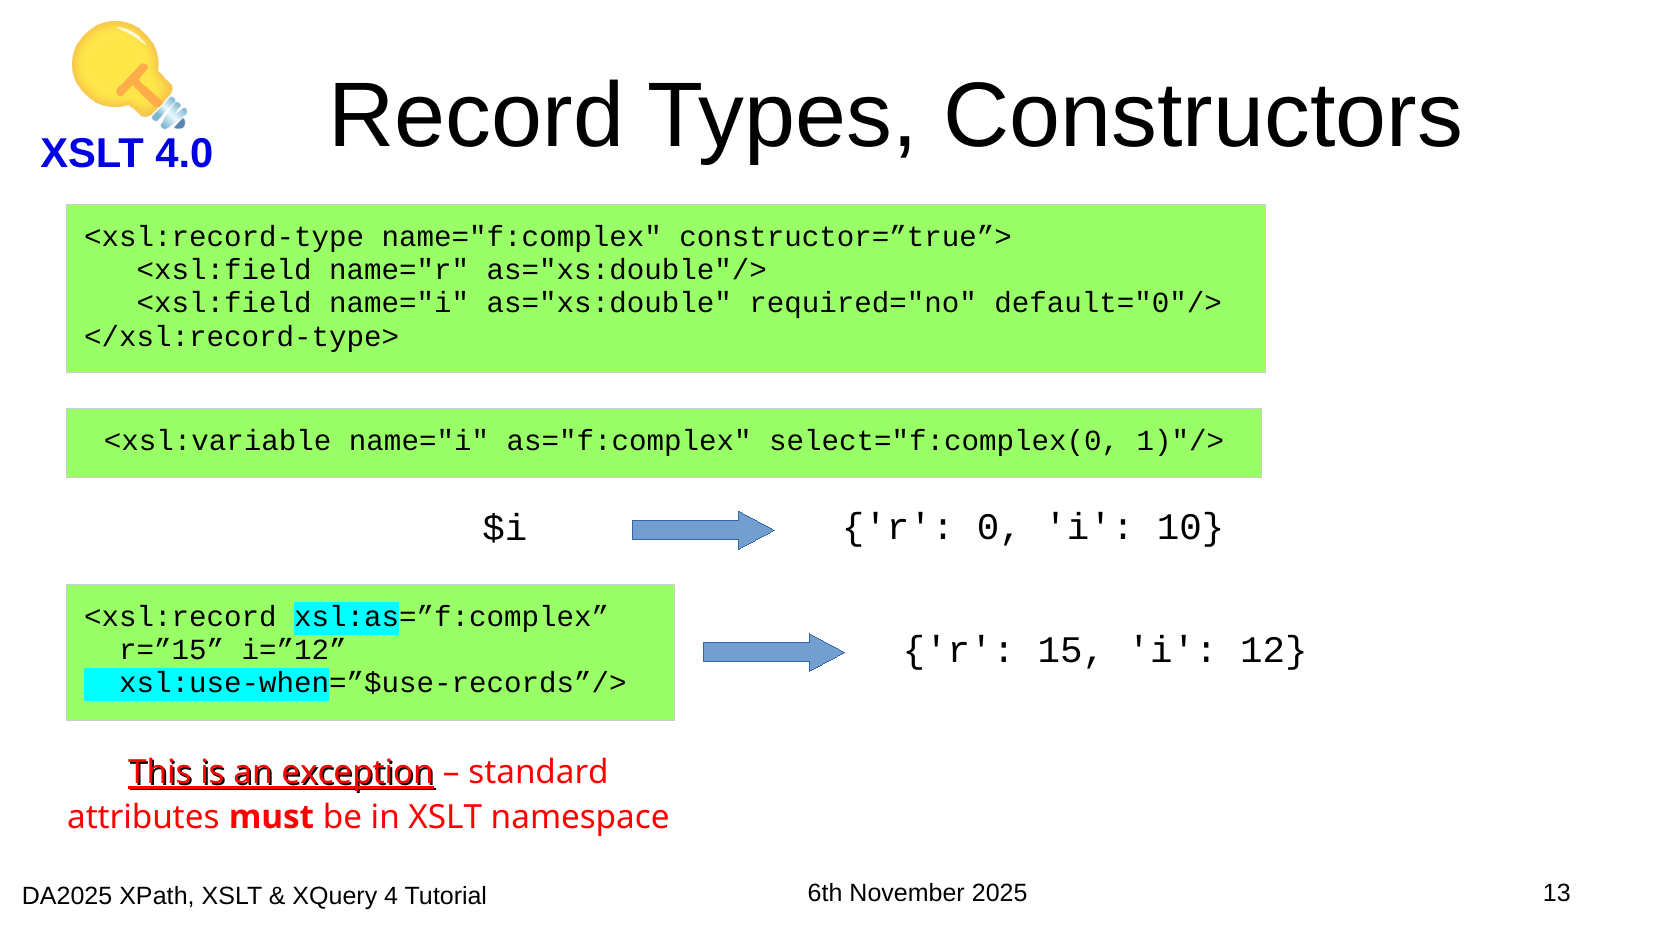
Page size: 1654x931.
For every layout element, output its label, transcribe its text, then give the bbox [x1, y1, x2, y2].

text_box This is an exception – standard attributes must be in XSLT namespace [65, 747, 672, 848]
title Record Types, Constructors [222, 37, 1571, 193]
text_box {'r': 0, 'i': 10} [807, 501, 1259, 560]
text_box {'r': 15, 'i': 12} [879, 623, 1331, 682]
text_box [632, 511, 775, 550]
text_box $i [387, 501, 623, 559]
text_box <xsl:record xsl:as=”f:complex” r=”15” i=”12” xsl:use-when=”$use-records”/> [66, 584, 675, 721]
text_box <xsl:record-type name="f:complex" constructor=”true”> <xsl:field name="r" as="xs:double"/> <xsl:field name="i" as="xs:double" required="no" default="0"/> </xsl:record-type> [66, 204, 1266, 373]
text_box [703, 633, 845, 672]
picture [72, 21, 187, 129]
text_box <xsl:variable name="i" as="f:complex" select="f:complex(0, 1)"/> [66, 408, 1262, 478]
